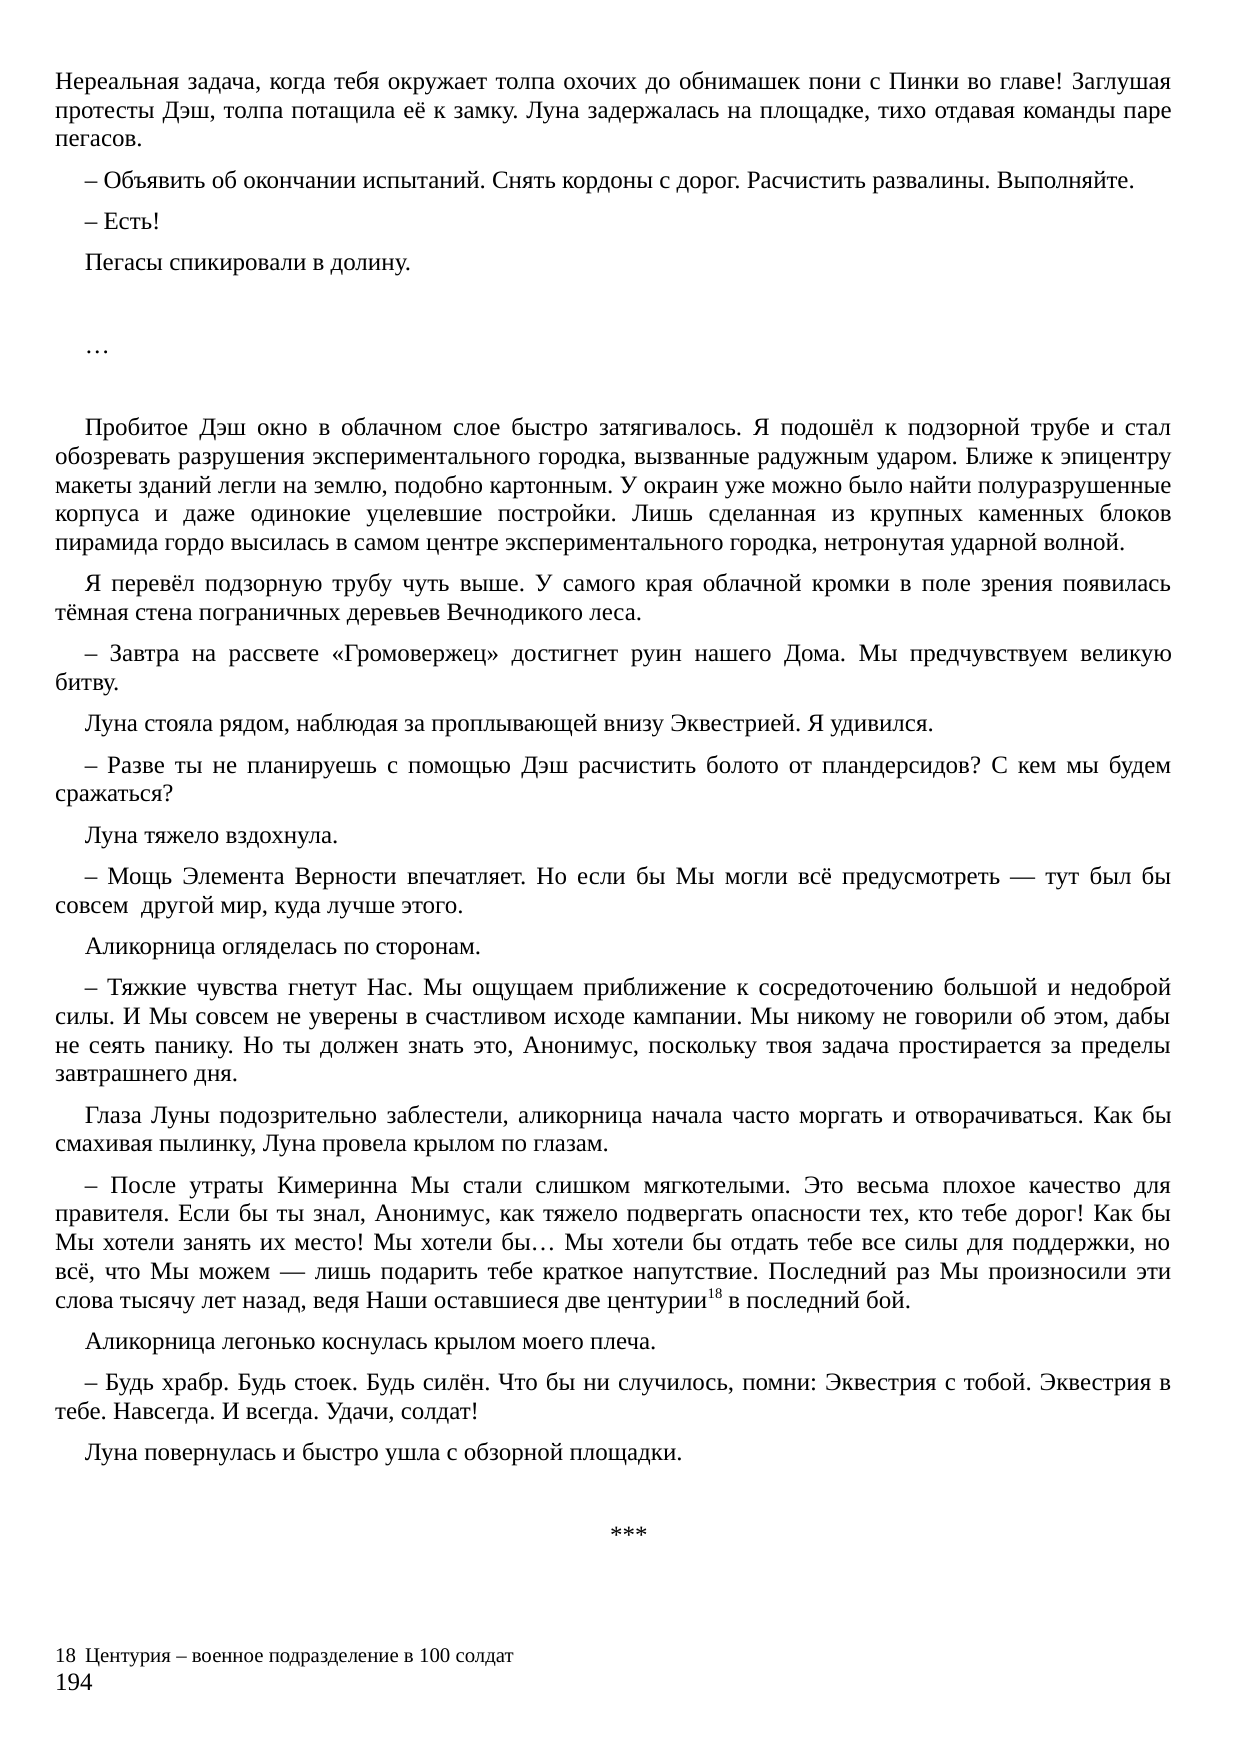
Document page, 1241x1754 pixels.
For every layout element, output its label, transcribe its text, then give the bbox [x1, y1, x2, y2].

text – Мощь Элемента Верности впечатляет. Но если бы Мы могли всё предусмотреть — тут был бы совсем другой мир, куда лучше этого. [55, 861, 1173, 918]
text Нереальная задача, когда тебя окружает толпа охочих до обнимашек пони с Пинки во главе! Заглушая протесты Дэш, толпа потащила её к замку. Луна задержалась на площадке, тихо отдавая команды паре пегасов. [55, 66, 1173, 152]
text – Будь храбр. Будь стоек. Будь силён. Что бы ни случилось, помни: Эквестрия с тобой. Эквестрия в тебе. Навсегда. И всегда. Удачи, солдат! [55, 1367, 1173, 1425]
text – Тяжкие чувства гнетут Нас. Мы ощущаем приближение к сосредоточению большой и недоброй силы. И Мы совсем не уверены в счастливом исходе кампании. Мы никому не говорили об этом, дабы не сеять панику. Но ты должен знать это, Анонимус, поскольку твоя задача простирается за пределы завтрашнего дня. [55, 972, 1173, 1087]
text – После утраты Кимеринна Мы стали слишком мягкотелыми. Это весьма плохое качество для правителя. Если бы ты знал, Анонимус, как тяжело подвергать опасности тех, кто тебе дорог! Как бы Мы хотели занять их место! Мы хотели бы… Мы хотели бы отдать тебе все силы для поддержки, но всё, что Мы можем — лишь подарить тебе краткое напутствие. Последний раз Мы произносили эти слова тысячу лет назад, ведя Наши оставшиеся две центурии в последний бой. [55, 1170, 1173, 1313]
text Аликорница огляделась по сторонам. [55, 931, 1173, 960]
text Пегасы спикировали в долину. [55, 247, 1173, 276]
text … [55, 330, 1173, 358]
text – Объявить об окончании испытаний. Снять кордоны с дорог. Расчистить развалины. Выполняйте. [55, 165, 1173, 193]
text – Разве ты не планируешь с помощью Дэш расчистить болото от пландерсидов? С кем мы будем сражаться? [55, 750, 1173, 807]
text Я перевёл подзорную трубу чуть выше. У самого края облачной кромки в поле зрения появилась тёмная стена пограничных деревьев Вечнодикого леса. [55, 568, 1173, 626]
text Луна стояла рядом, наблюдая за проплывающей внизу Эквестрией. Я удивился. [55, 708, 1173, 737]
text – Есть! [55, 206, 1173, 235]
text Центурия – военное подразделение в 100 солдат [55, 1642, 1173, 1667]
text Луна тяжело вздохнула. [55, 820, 1173, 848]
text *** [55, 1520, 1173, 1548]
text Глаза Луны подозрительно заблестели, аликорница начала часто моргать и отворачиваться. Как бы смахивая пылинку, Луна провела крылом по глазам. [55, 1100, 1173, 1157]
text Аликорница легонько коснулась крылом моего плеча. [55, 1326, 1173, 1355]
text – Завтра на рассвете «Громовержец» достигнет руин нашего Дома. Мы предчувствуем великую битву. [55, 638, 1173, 696]
text Луна повернулась и быстро ушла с обзорной площадки. [55, 1437, 1173, 1466]
text Пробитое Дэш окно в облачном слое быстро затягивалось. Я подошёл к подзорной трубе и стал обозревать разрушения экспериментального городка, вызванные радужным ударом. Ближе к эпицентру макеты зданий легли на землю, подобно картонным. У окраин уже можно было найти полуразрушенные корпуса и даже одинокие уцелевшие постройки. Лишь сделанная из крупных каменных блоков пирамида гордо высилась в самом центре экспериментального городка, нетронутая ударной волной. [55, 412, 1173, 556]
